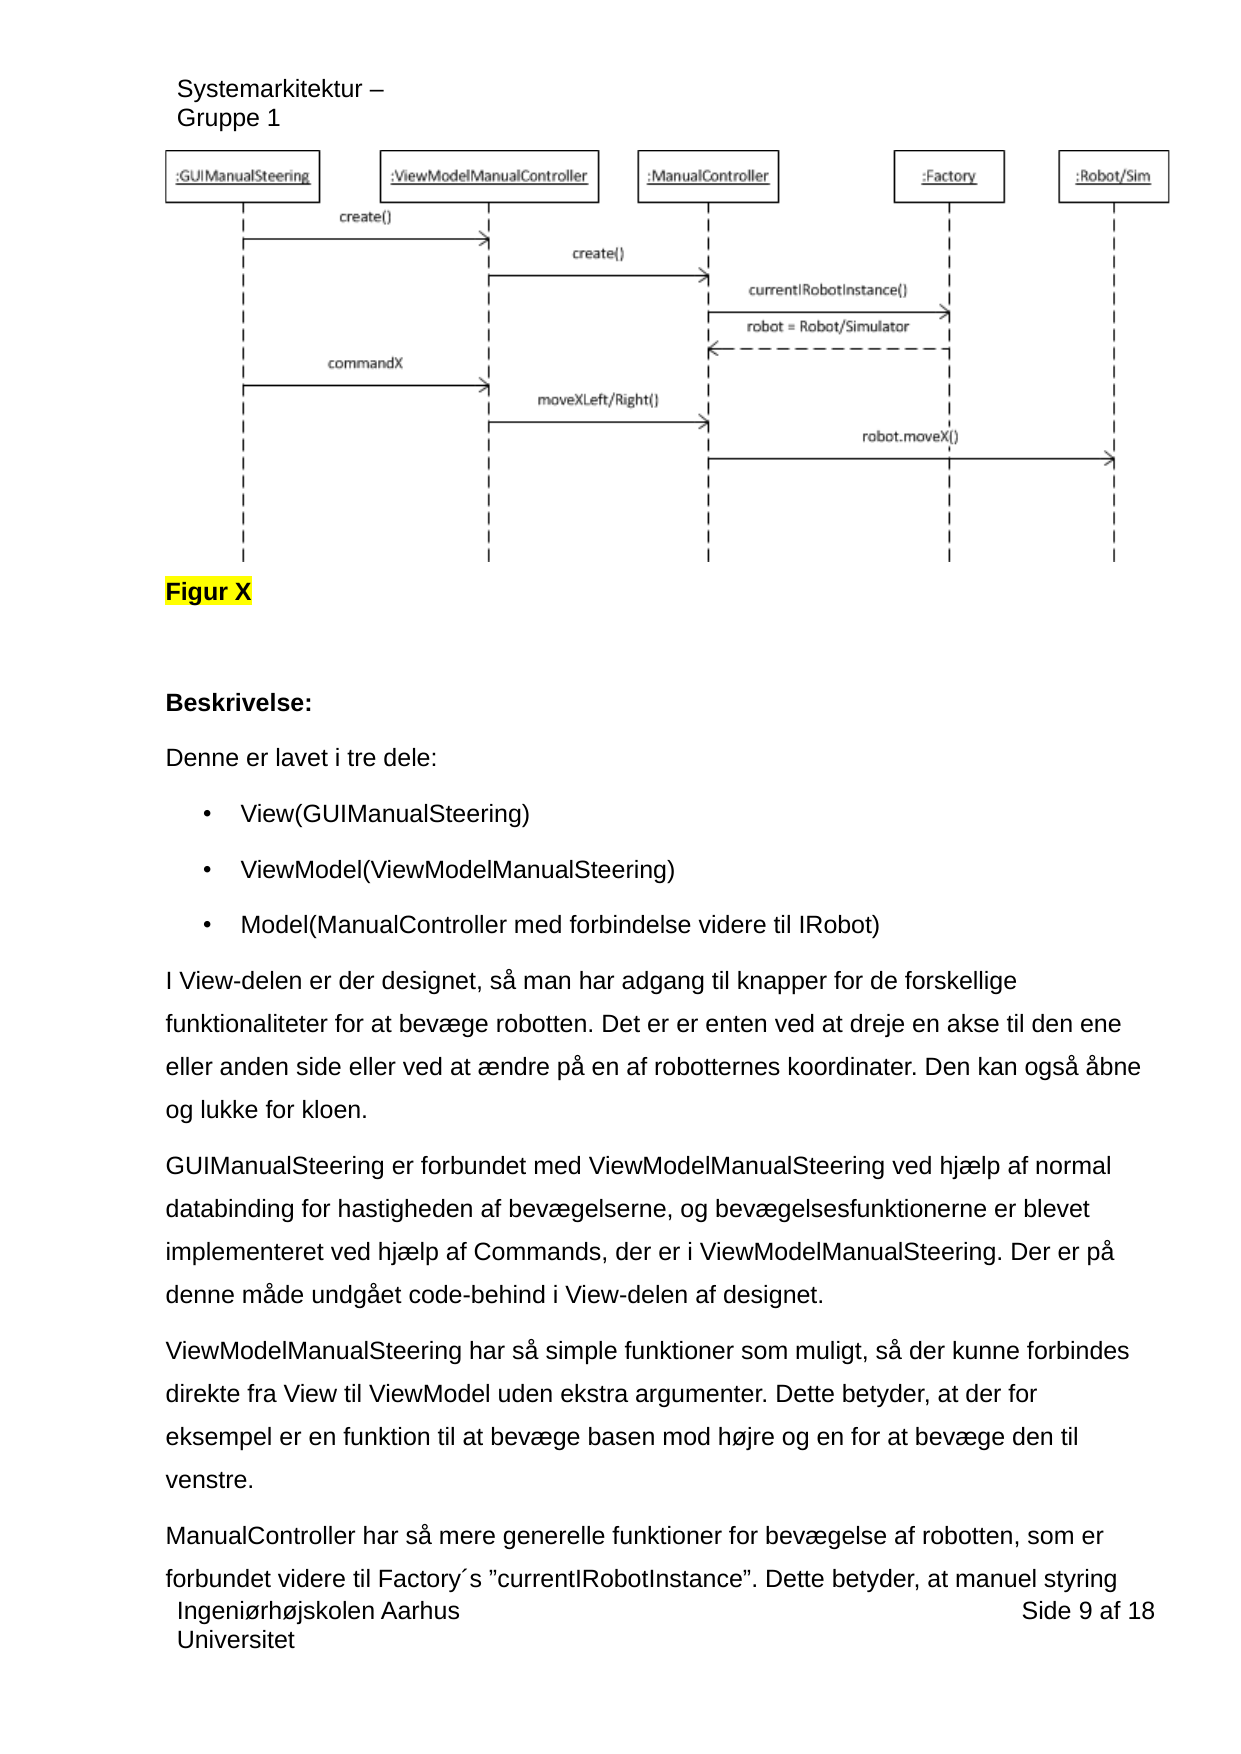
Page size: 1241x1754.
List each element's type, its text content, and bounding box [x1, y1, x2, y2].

text Beskrivelse: [165, 688, 1152, 716]
text ViewModelManualSteering har så simple funktioner som muligt, så der kunne forbindes direkte fra View til ViewModel uden ekstra argumenter. Dette betyder, at der for eksempel er en funktion til at bevæge basen mod højre og en for at bevæge den til venstre. [165, 1336, 1152, 1494]
list View(GUIManualSteering) [203, 799, 1152, 828]
list ViewModel(ViewModelManualSteering) [203, 855, 1152, 883]
list Model(ManualController med forbindelse videre til IRobot) [203, 910, 1152, 939]
text ManualController har så mere generelle funktioner for bevægelse af robotten, som er forbundet videre til Factory´s ”currentIRobotInstance”. Dette betyder, at manuel styring [165, 1521, 1152, 1593]
picture [165, 150, 1170, 562]
text Figur X [165, 562, 1152, 605]
text I View-delen er der designet, så man har adgang til knapper for de forskellige funktionaliteter for at bevæge robotten. Det er er enten ved at dreje en akse til den ene eller anden side eller ved at ændre på en af robotternes koordinater. Den kan også åbne og lukke for kloen. [165, 966, 1152, 1124]
text Denne er lavet i tre dele: [165, 743, 1152, 772]
text GUIManualSteering er forbundet med ViewModelManualSteering ved hjælp af normal databinding for hastigheden af bevægelserne, og bevægelsesfunktionerne er blevet implementeret ved hjælp af Commands, der er i ViewModelManualSteering. Der er på denne måde undgået code-behind i View-delen af designet. [165, 1151, 1152, 1309]
